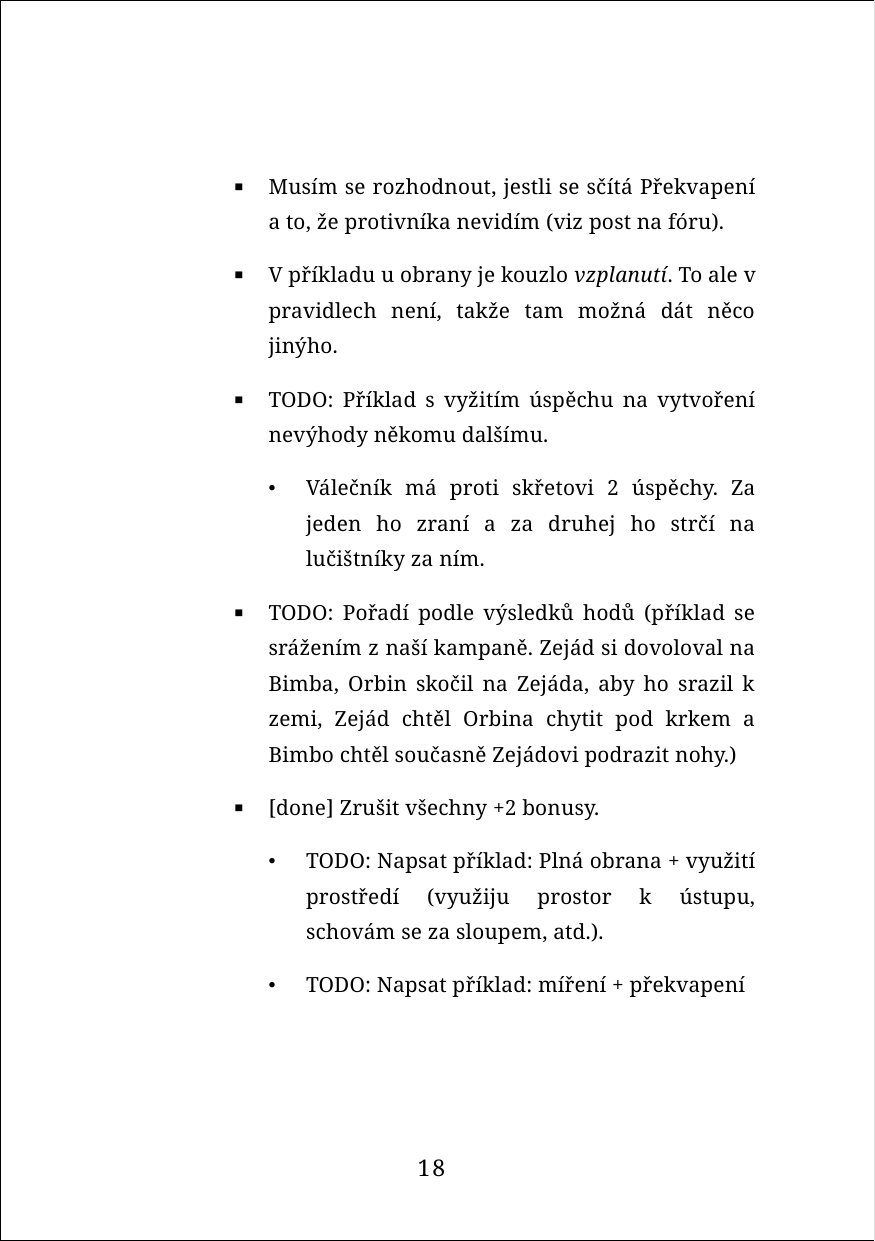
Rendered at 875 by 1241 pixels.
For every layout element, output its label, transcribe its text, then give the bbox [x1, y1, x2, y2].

list V příkladu u obrany je kouzlo vzplanutí. To ale v pravidlech není, takže tam možná dát něco jinýho. [231, 261, 756, 360]
list TODO: Napsat příklad: míření + překvapení [268, 971, 756, 999]
list [done] Zrušit všechny +2 bonusy. [231, 793, 756, 822]
list Válečník má proti skřetovi 2 úspěchy. Za jeden ho zraní a za druhej ho strčí na lučištníky za ním. [268, 473, 756, 573]
list Musím se rozhodnout, jestli se sčítá Překvapení a to, že protivníka nevidím (viz post na fóru). [231, 172, 756, 236]
list TODO: Napsat příklad: Plná obrana + využití prostředí (využiju prostor k ústupu, schovám se za sloupem, atd.). [268, 846, 756, 946]
list TODO: Pořadí podle výsledků hodů (příklad se srážením z naší kampaně. Zejád si dovoloval na Bimba, Orbin skočil na Zejáda, aby ho srazil k zemi, Zejád chtěl Orbina chytit pod krkem a Bimbo chtěl současně Zejádovi podrazit nohy.) [231, 598, 756, 768]
list TODO: Příklad s vyžitím úspěchu na vytvoření nevýhody někomu dalšímu. [231, 385, 756, 449]
